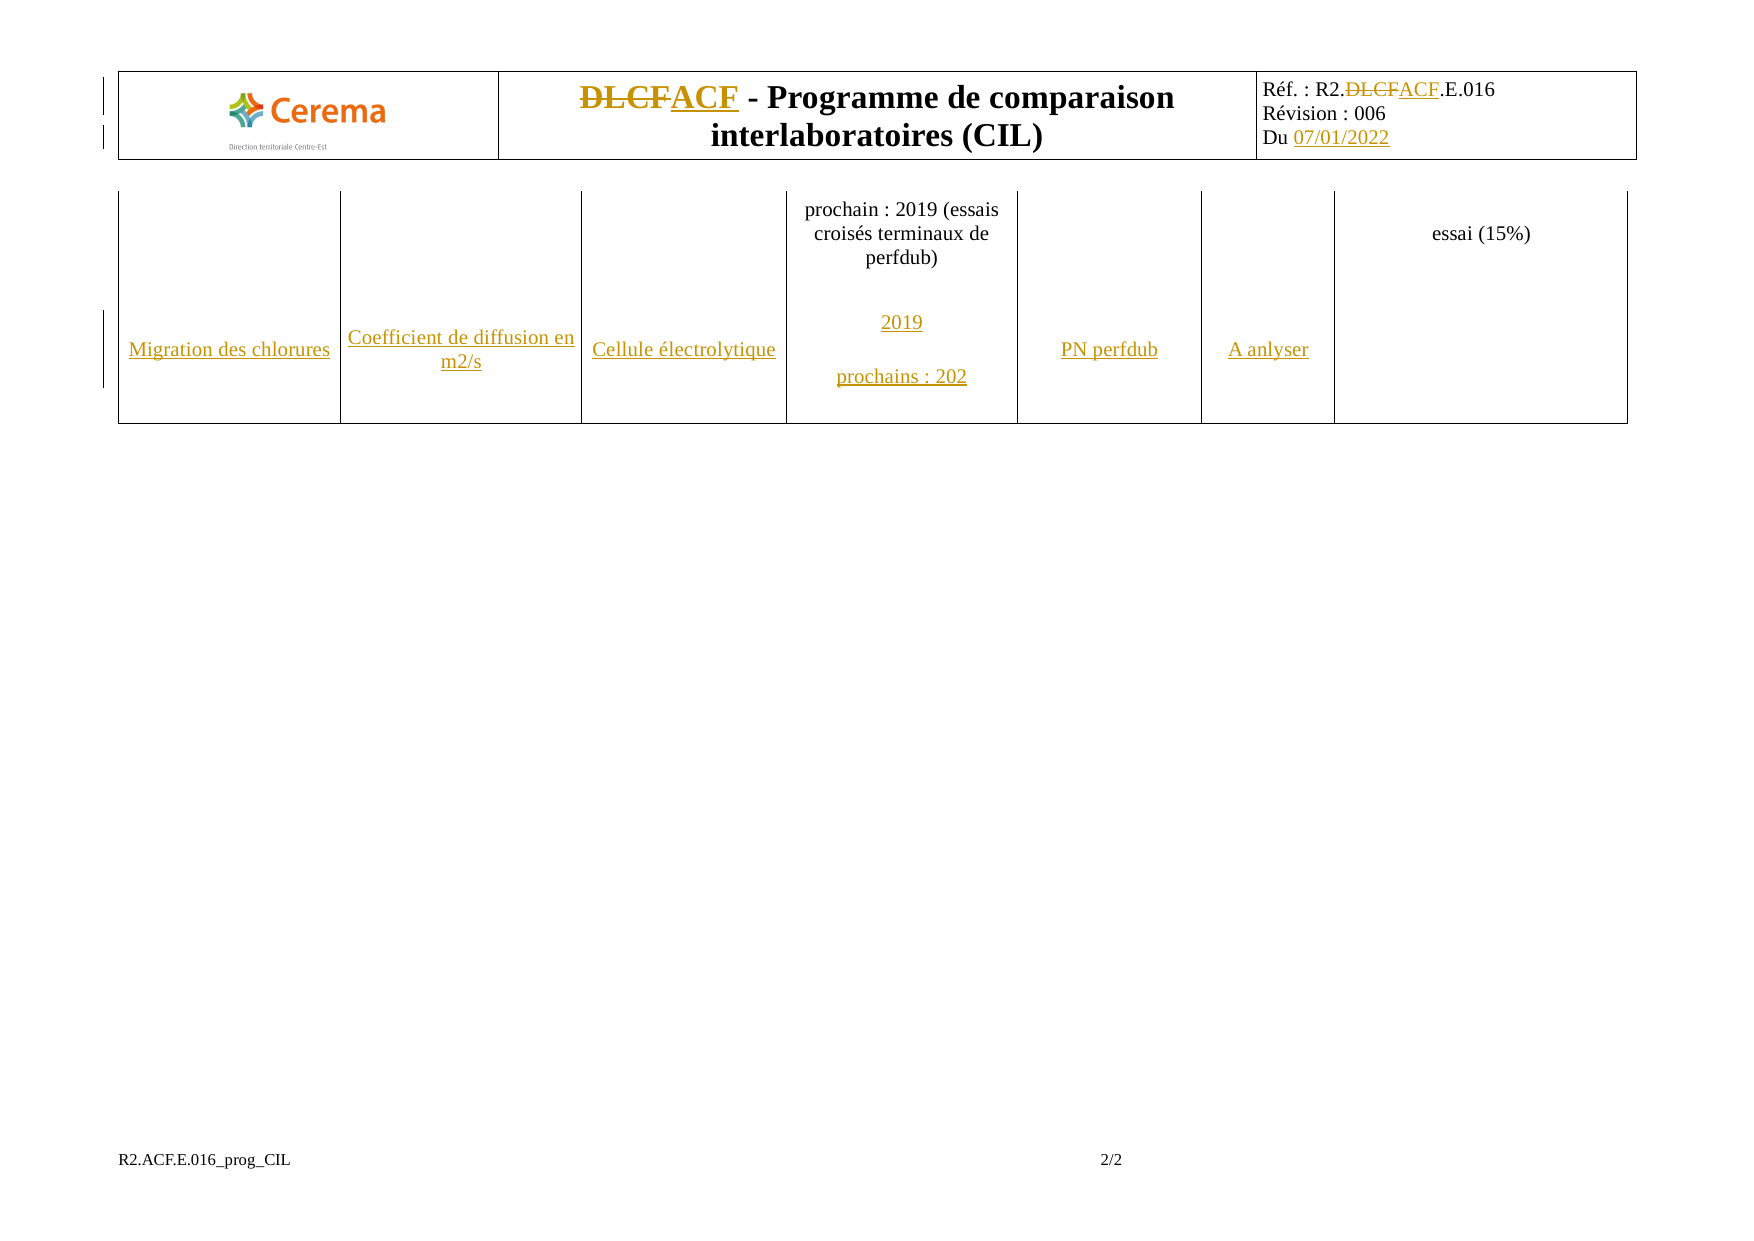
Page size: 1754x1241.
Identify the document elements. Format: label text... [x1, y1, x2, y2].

table_cell Migration des chlorures [119, 304, 340, 423]
table_cell essai (15%) [1335, 191, 1627, 304]
table_cell 2019 prochains : 202 [787, 304, 1017, 423]
table_cell prochain : 2019 (essais croisés terminaux de perfdub) [787, 191, 1017, 304]
table_cell A anlyser [1202, 304, 1334, 423]
table_cell PN perfdub [1018, 304, 1201, 423]
table_cell Coefficient de diffusion en m2/s [341, 304, 581, 423]
table_cell [1202, 191, 1334, 304]
table_cell [1018, 191, 1201, 304]
table_cell [341, 191, 581, 304]
picture [213, 76, 402, 154]
table_cell [582, 191, 786, 304]
table_cell [119, 191, 340, 304]
table_cell [1335, 304, 1627, 423]
table_cell Cellule électrolytique [582, 304, 786, 423]
